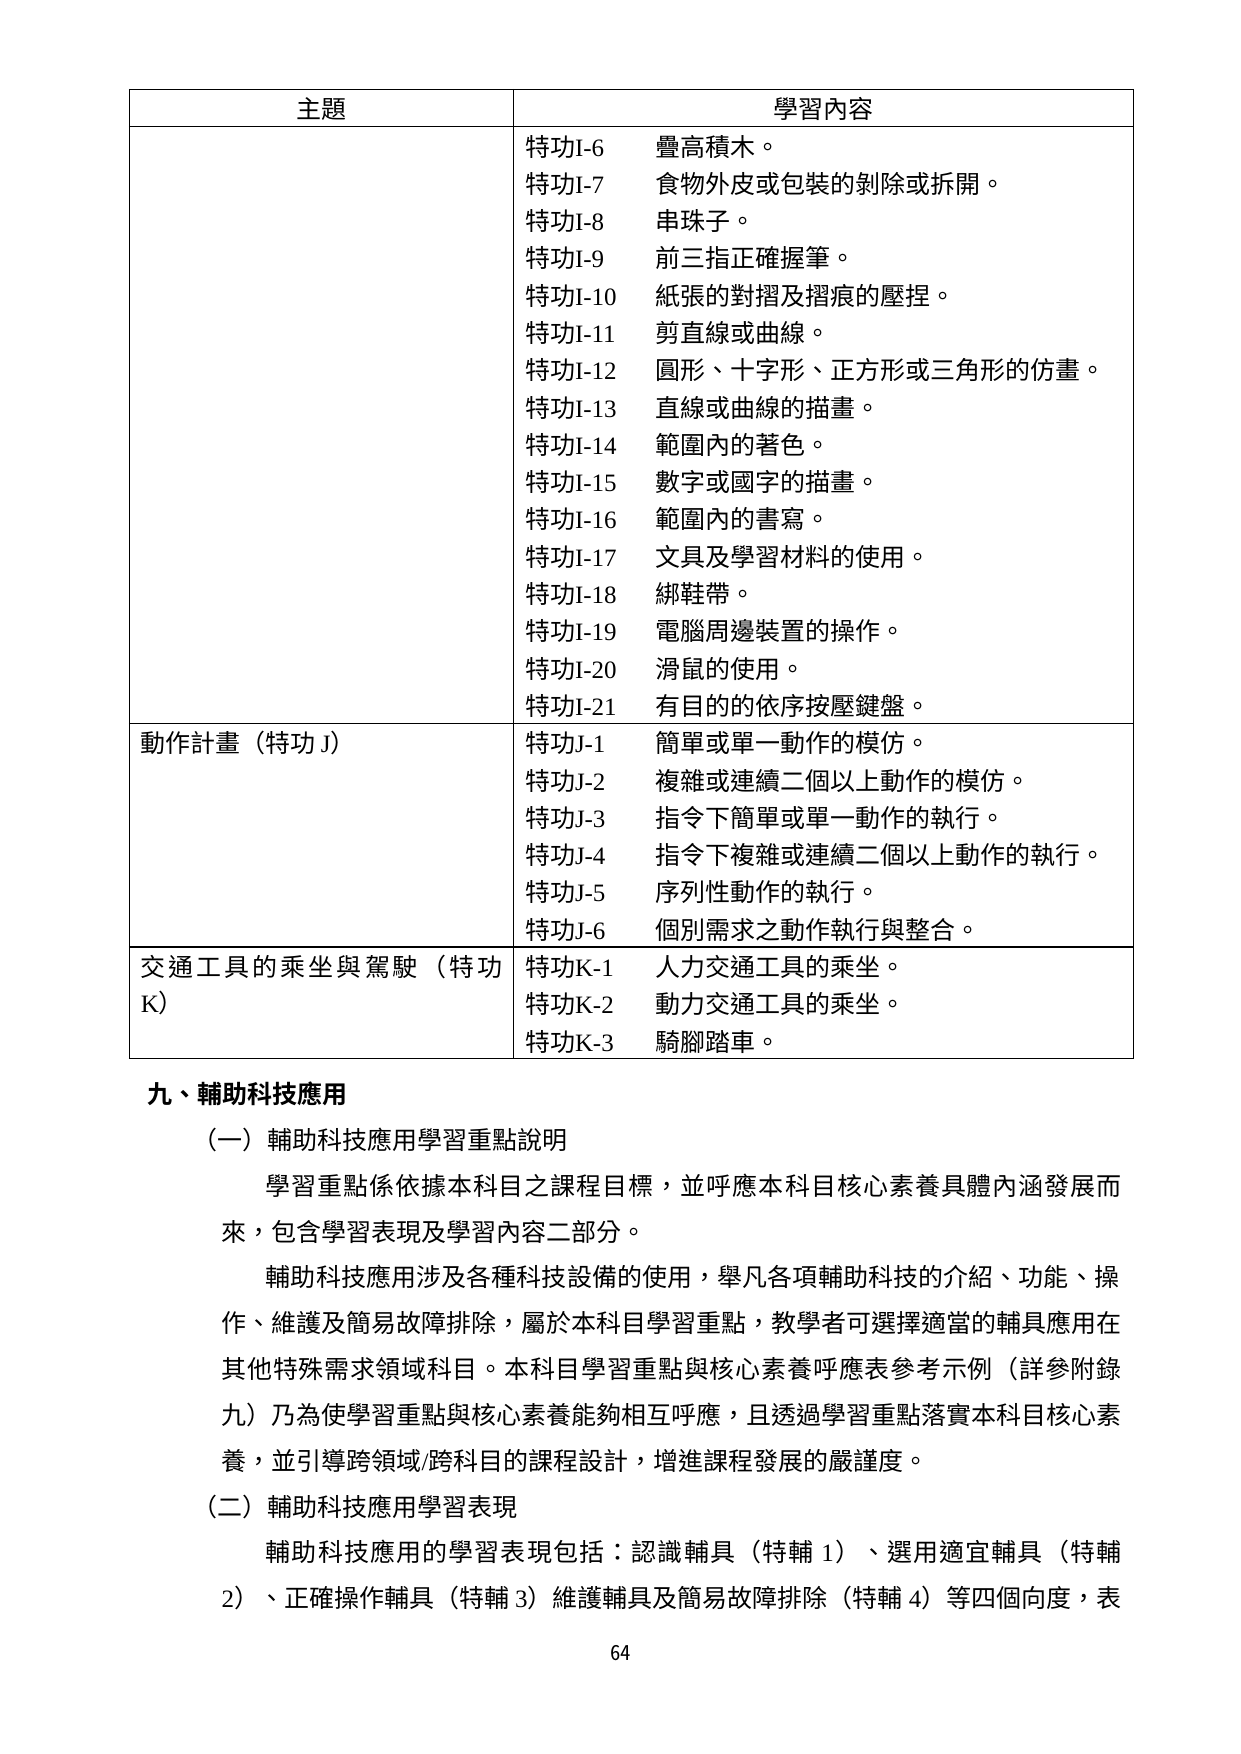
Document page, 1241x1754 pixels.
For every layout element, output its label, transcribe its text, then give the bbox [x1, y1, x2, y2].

table_cell 序列性動作的執行。 [644, 872, 1133, 909]
table_cell 騎腳踏車。 [644, 1021, 1133, 1058]
table_cell 特功I-16 [514, 499, 644, 536]
text 學習重點係依據本科目之課程目標，並呼應本科目核心素養具體內涵發展而來，包含學習表現及學習內容二部分。 [221, 1158, 1122, 1250]
table_cell 文具及學習材料的使用。 [644, 536, 1133, 573]
table_cell 人力交通工具的乘坐。 [644, 948, 1133, 984]
table_cell 特功J-1 [514, 724, 644, 760]
table_cell 特功I-14 [514, 424, 644, 462]
table_cell 範圍內的著色。 [644, 424, 1133, 462]
table_cell 特功I-18 [514, 574, 644, 611]
table_cell 特功I-20 [514, 648, 644, 685]
table_cell 特功I-6 [514, 127, 644, 163]
table_cell 紙張的對摺及摺痕的壓捏。 [644, 275, 1133, 312]
table_cell 個別需求之動作執行與整合。 [644, 909, 1133, 946]
table_cell 動力交通工具的乘坐。 [644, 984, 1133, 1021]
table_cell 電腦周邊裝置的操作。 [644, 611, 1133, 648]
table_cell 特功J-6 [514, 909, 644, 946]
table_cell 特功K-1 [514, 948, 644, 984]
table_cell 特功I-17 [514, 536, 644, 573]
table_cell 剪直線或曲線。 [644, 313, 1133, 350]
table_cell 前三指正確握筆。 [644, 238, 1133, 275]
text 輔助科技應用涉及各種科技設備的使用，舉凡各項輔助科技的介紹、功能、操作、維護及簡易故障排除，屬於本科目學習重點，教學者可選擇適當的輔具應用在其他特殊需求領域科目。本科目學習重點與核心素養呼應表參考示例（詳參附錄九）乃為使學習重點與核心素養能夠相互呼應，且透過學習重點落實本科目核心素養，並引導跨領域/跨科目的課程設計，增進課程發展的嚴謹度。 [221, 1250, 1122, 1479]
table_cell 特功I-19 [514, 611, 644, 648]
table_cell 動作計畫（特功J） [130, 724, 513, 946]
table_cell 食物外皮或包裝的剝除或拆開。 [644, 163, 1133, 201]
table_cell 數字或國字的描畫。 [644, 462, 1133, 499]
table_cell 串珠子。 [644, 201, 1133, 238]
table_cell 疊高積木。 [644, 127, 1133, 163]
table_cell [130, 127, 513, 723]
table_header 學習內容 [514, 90, 1133, 126]
table_cell 特功J-4 [514, 835, 644, 872]
table_cell 特功J-5 [514, 872, 644, 909]
text 九、輔助科技應用 [118, 1067, 1122, 1113]
table_cell 特功I-10 [514, 275, 644, 312]
table_cell 指令下複雜或連續二個以上動作的執行。 [644, 835, 1133, 872]
table_cell 特功I-8 [514, 201, 644, 238]
table_cell 綁鞋帶。 [644, 574, 1133, 611]
text 輔助科技應用的學習表現包括：認識輔具（特輔1）、選用適宜輔具（特輔2）、正確操作輔具（特輔3）維護輔具及簡易故障排除（特輔4）等四個向度，表 [221, 1525, 1122, 1617]
table_cell 直線或曲線的描畫。 [644, 387, 1133, 424]
table_cell 特功I-7 [514, 163, 644, 201]
table_cell 特功J-2 [514, 760, 644, 797]
text （二）輔助科技應用學習表現 [177, 1479, 1122, 1525]
table_cell 特功I-15 [514, 462, 644, 499]
table_cell 有目的的依序按壓鍵盤。 [644, 685, 1133, 723]
table_cell 範圍內的書寫。 [644, 499, 1133, 536]
table_cell 特功I-13 [514, 387, 644, 424]
table_cell 特功I-12 [514, 350, 644, 387]
table_cell 特功I-21 [514, 685, 644, 723]
table_cell 交通工具的乘坐與駕駛（特功K） [130, 948, 513, 1058]
table_cell 特功I-9 [514, 238, 644, 275]
table_header 主題 [130, 90, 513, 126]
table_cell 複雜或連續二個以上動作的模仿。 [644, 760, 1133, 797]
table_cell 滑鼠的使用。 [644, 648, 1133, 685]
table_cell 特功K-2 [514, 984, 644, 1021]
text （一）輔助科技應用學習重點說明 [177, 1113, 1122, 1158]
table_cell 特功I-11 [514, 313, 644, 350]
table_cell 簡單或單一動作的模仿。 [644, 724, 1133, 760]
table_cell 圓形、十字形、正方形或三角形的仿畫。 [644, 350, 1133, 387]
table_cell 指令下簡單或單一動作的執行。 [644, 797, 1133, 834]
table_cell 特功J-3 [514, 797, 644, 834]
table_cell 特功K-3 [514, 1021, 644, 1058]
